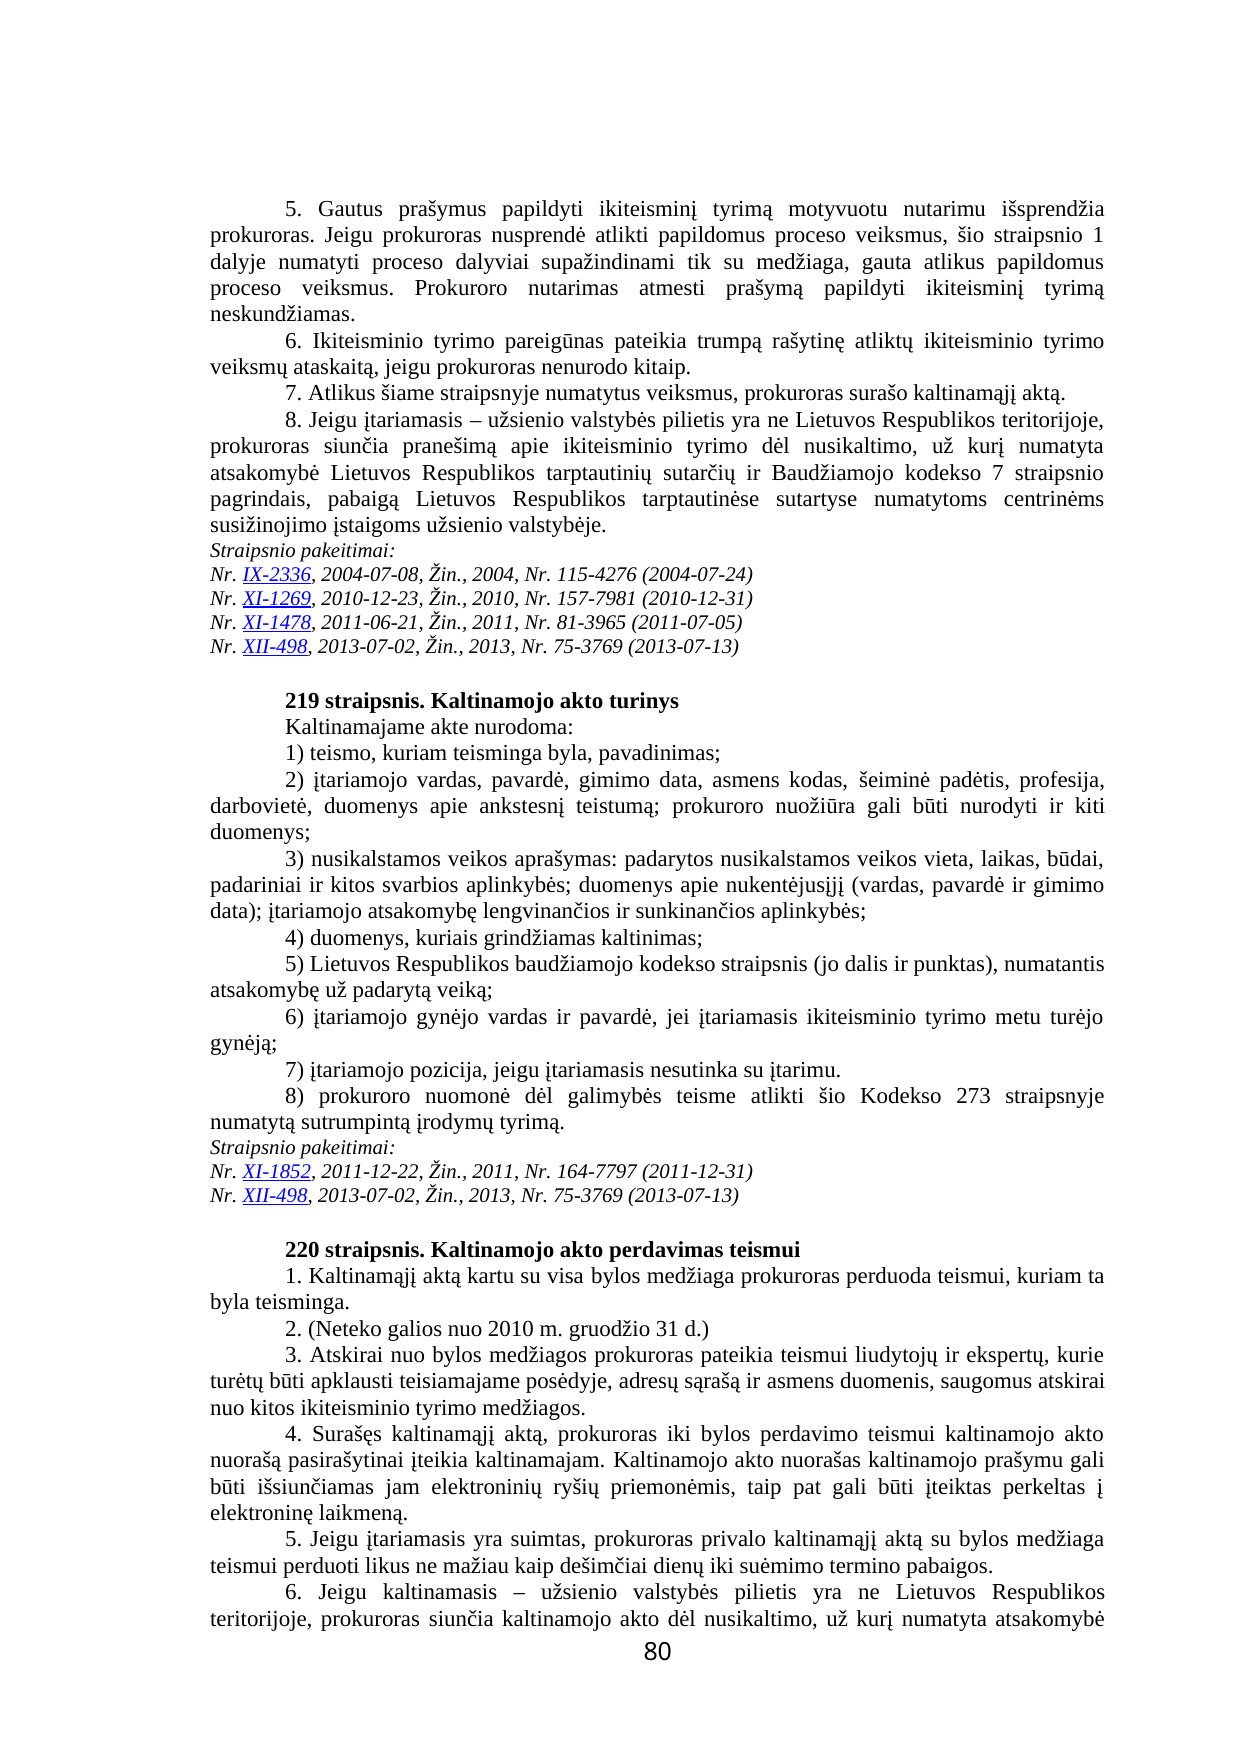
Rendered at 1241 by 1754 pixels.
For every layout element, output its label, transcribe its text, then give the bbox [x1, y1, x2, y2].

text 3) nusikalstamos veikos aprašymas: padarytos nusikalstamos veikos vieta, laikas, būdai, padariniai ir kitos svarbios aplinkybės; duomenys apie nukentėjusįjį (vardas, pavardė ir gimimo data); įtariamojo atsakomybę lengvinančios ir sunkinančios aplinkybės; [210, 845, 1106, 924]
text 6. Jeigu kaltinamasis – užsienio valstybės pilietis yra ne Lietuvos Respublikos teritorijoje, prokuroras siunčia kaltinamojo akto dėl nusikaltimo, už kurį numatyta atsakomybė [210, 1578, 1106, 1631]
text 2) įtariamojo vardas, pavardė, gimimo data, asmens kodas, šeiminė padėtis, profesija, darbovietė, duomenys apie ankstesnį teistumą; prokuroro nuožiūra gali būti nurodyti ir kiti duomenys; [210, 766, 1106, 845]
text 3. Atskirai nuo bylos medžiagos prokuroras pateikia teismui liudytojų ir ekspertų, kurie turėtų būti apklausti teisiamajame posėdyje, adresų sąrašą ir asmens duomenis, saugomus atskirai nuo kitos ikiteisminio tyrimo medžiagos. [210, 1341, 1106, 1420]
text 1) teismo, kuriam teisminga byla, pavadinimas; [210, 739, 1106, 766]
text 1. Kaltinamąjį aktą kartu su visa bylos medžiaga prokuroras perduoda teismui, kuriam ta byla teisminga. [210, 1262, 1106, 1315]
text Straipsnio pakeitimai: [210, 1135, 1106, 1159]
text 5. Gautus prašymus papildyti ikiteisminį tyrimą motyvuotu nutarimu išsprendžia prokuroras. Jeigu prokuroras nusprendė atlikti papildomus proceso veiksmus, šio straipsnio 1 dalyje numatyti proceso dalyviai supažindinami tik su medžiaga, gauta atlikus papildomus proceso veiksmus. Prokuroro nutarimas atmesti prašymą papildyti ikiteisminį tyrimą neskundžiamas. [210, 195, 1106, 327]
text Nr. XI-1478, 2011-06-21, Žin., 2011, Nr. 81-3965 (2011-07-05) [210, 610, 1106, 634]
text 220 straipsnis. Kaltinamojo akto perdavimas teismui [210, 1236, 1106, 1262]
text 4) duomenys, kuriais grindžiamas kaltinimas; [210, 924, 1106, 950]
text Kaltinamajame akte nurodoma: [210, 713, 1106, 739]
text Nr. XII-498, 2013-07-02, Žin., 2013, Nr. 75-3769 (2013-07-13) [210, 1183, 1106, 1207]
text Nr. IX-2336, 2004-07-08, Žin., 2004, Nr. 115-4276 (2004-07-24) [210, 562, 1106, 586]
text 6) įtariamojo gynėjo vardas ir pavardė, jei įtariamasis ikiteisminio tyrimo metu turėjo gynėją; [210, 1003, 1106, 1056]
text 7) įtariamojo pozicija, jeigu įtariamasis nesutinka su įtarimu. [210, 1056, 1106, 1082]
text 7. Atlikus šiame straipsnyje numatytus veiksmus, prokuroras surašo kaltinamąjį aktą. [210, 379, 1106, 406]
text Straipsnio pakeitimai: [210, 538, 1106, 562]
text 8. Jeigu įtariamasis – užsienio valstybės pilietis yra ne Lietuvos Respublikos teritorijoje, prokuroras siunčia pranešimą apie ikiteisminio tyrimo dėl nusikaltimo, už kurį numatyta atsakomybė Lietuvos Respublikos tarptautinių sutarčių ir Baudžiamojo kodekso 7 straipsnio pagrindais, pabaigą Lietuvos Respublikos tarptautinėse sutartyse numatytoms centrinėms susižinojimo įstaigoms užsienio valstybėje. [210, 406, 1106, 538]
text 5) Lietuvos Respublikos baudžiamojo kodekso straipsnis (jo dalis ir punktas), numatantis atsakomybę už padarytą veiką; [210, 950, 1106, 1003]
text 6. Ikiteisminio tyrimo pareigūnas pateikia trumpą rašytinę atliktų ikiteisminio tyrimo veiksmų ataskaitą, jeigu prokuroras nenurodo kitaip. [210, 327, 1106, 379]
text 5. Jeigu įtariamasis yra suimtas, prokuroras privalo kaltinamąjį aktą su bylos medžiaga teismui perduoti likus ne mažiau kaip dešimčiai dienų iki suėmimo termino pabaigos. [210, 1526, 1106, 1578]
text 8) prokuroro nuomonė dėl galimybės teisme atlikti šio Kodekso 273 straipsnyje numatytą sutrumpintą įrodymų tyrimą. [210, 1082, 1106, 1135]
text Nr. XI-1852, 2011-12-22, Žin., 2011, Nr. 164-7797 (2011-12-31) [210, 1159, 1106, 1183]
text Nr. XII-498, 2013-07-02, Žin., 2013, Nr. 75-3769 (2013-07-13) [210, 634, 1106, 658]
text 2. (Neteko galios nuo 2010 m. gruodžio 31 d.) [210, 1315, 1106, 1341]
text Nr. XI-1269, 2010-12-23, Žin., 2010, Nr. 157-7981 (2010-12-31) [210, 586, 1106, 610]
text 4. Surašęs kaltinamąjį aktą, prokuroras iki bylos perdavimo teismui kaltinamojo akto nuorašą pasirašytinai įteikia kaltinamajam. Kaltinamojo akto nuorašas kaltinamojo prašymu gali būti išsiunčiamas jam elektroninių ryšių priemonėmis, taip pat gali būti įteiktas perkeltas į elektroninę laikmeną. [210, 1420, 1106, 1526]
text 219 straipsnis. Kaltinamojo akto turinys [210, 687, 1106, 713]
